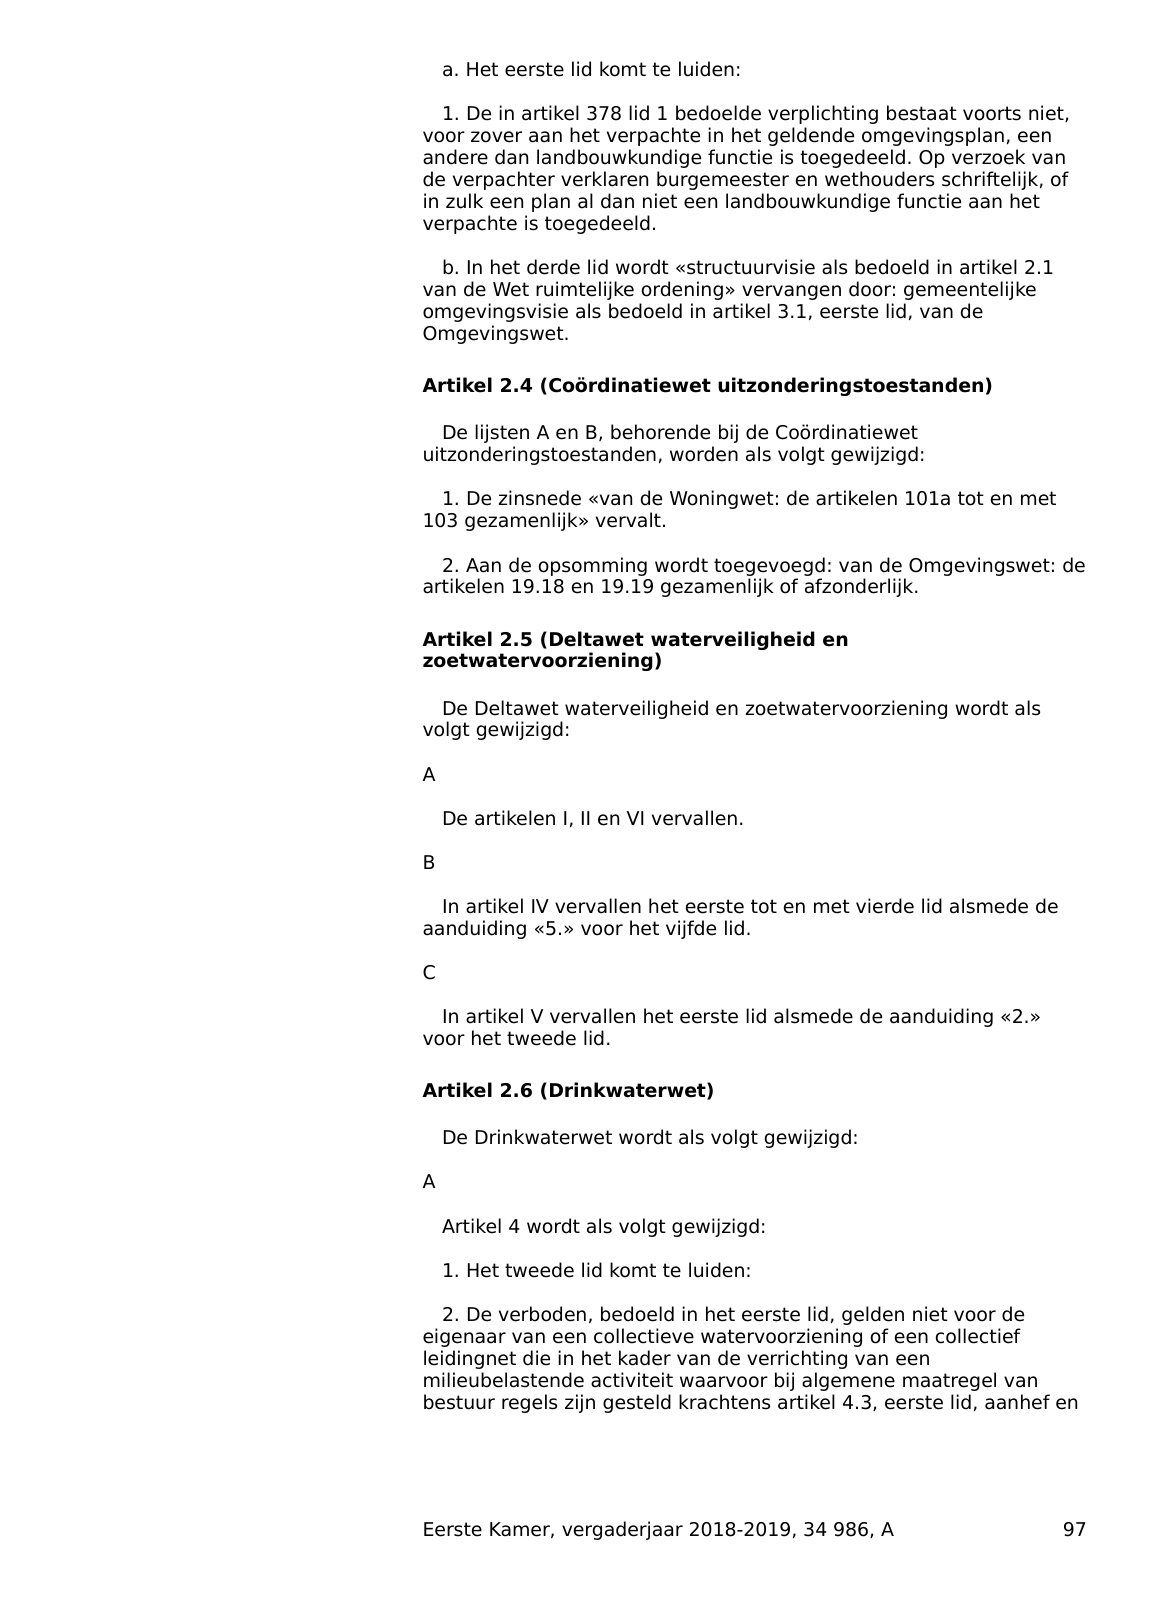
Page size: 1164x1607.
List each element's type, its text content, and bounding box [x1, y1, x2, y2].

text C [422, 962, 1087, 984]
text Artikel 4 wordt als volgt gewijzigd: [422, 1216, 1087, 1238]
text 2. De verboden, bedoeld in het eerste lid, gelden niet voor de eigenaar van een collectieve watervoorziening of een collectief leidingnet die in het kader van de verrichting van een milieubelastende activiteit waarvoor bij algemene maatregel van bestuur regels zijn gesteld krachtens artikel 4.3, eerste lid, aanhef en [422, 1304, 1087, 1414]
text In artikel IV vervallen het eerste tot en met vierde lid alsmede de aanduiding «5.» voor het vijfde lid. [422, 896, 1087, 940]
text 1. Het tweede lid komt te luiden: [422, 1260, 1087, 1282]
text a. Het eerste lid komt te luiden: [422, 59, 1087, 81]
text De lijsten A en B, behorende bij de Coördinatiewet uitzonderingstoestanden, worden als volgt gewijzigd: [422, 422, 1087, 466]
text A [422, 763, 1087, 786]
text A [422, 1171, 1087, 1193]
text De artikelen I, II en VI vervallen. [422, 808, 1087, 830]
text De Deltawet waterveiligheid en zoetwatervoorziening wordt als volgt gewijzigd: [422, 697, 1087, 741]
text b. In het derde lid wordt «structuurvisie als bedoeld in artikel 2.1 van de Wet ruimtelijke ordening» vervangen door: gemeentelijke omgevingsvisie als bedoeld in artikel 3.1, eerste lid, van de Omgevingswet. [422, 257, 1087, 345]
subtitle Artikel 2.5 (Deltawet waterveiligheid en zoetwatervoorziening) [422, 628, 1087, 672]
text B [422, 852, 1087, 874]
text De Drinkwaterwet wordt als volgt gewijzigd: [422, 1127, 1087, 1149]
text 1. De zinsnede «van de Woningwet: de artikelen 101a tot en met 103 gezamenlijk» vervalt. [422, 488, 1087, 532]
text 1. De in artikel 378 lid 1 bedoelde verplichting bestaat voorts niet, voor zover aan het verpachte in het geldende omgevingsplan, een andere dan landbouwkundige functie is toegedeeld. Op verzoek van de verpachter verklaren burgemeester en wethouders schriftelijk, of in zulk een plan al dan niet een landbouwkundige functie aan het verpachte is toegedeeld. [422, 103, 1087, 235]
subtitle Artikel 2.4 (Coördinatiewet uitzonderingstoestanden) [422, 375, 1087, 397]
text 2. Aan de opsomming wordt toegevoegd: van de Omgevingswet: de artikelen 19.18 en 19.19 gezamenlijk of afzonderlijk. [422, 554, 1087, 598]
text In artikel V vervallen het eerste lid alsmede de aanduiding «2.» voor het tweede lid. [422, 1006, 1087, 1050]
subtitle Artikel 2.6 (Drinkwaterwet) [422, 1080, 1087, 1102]
